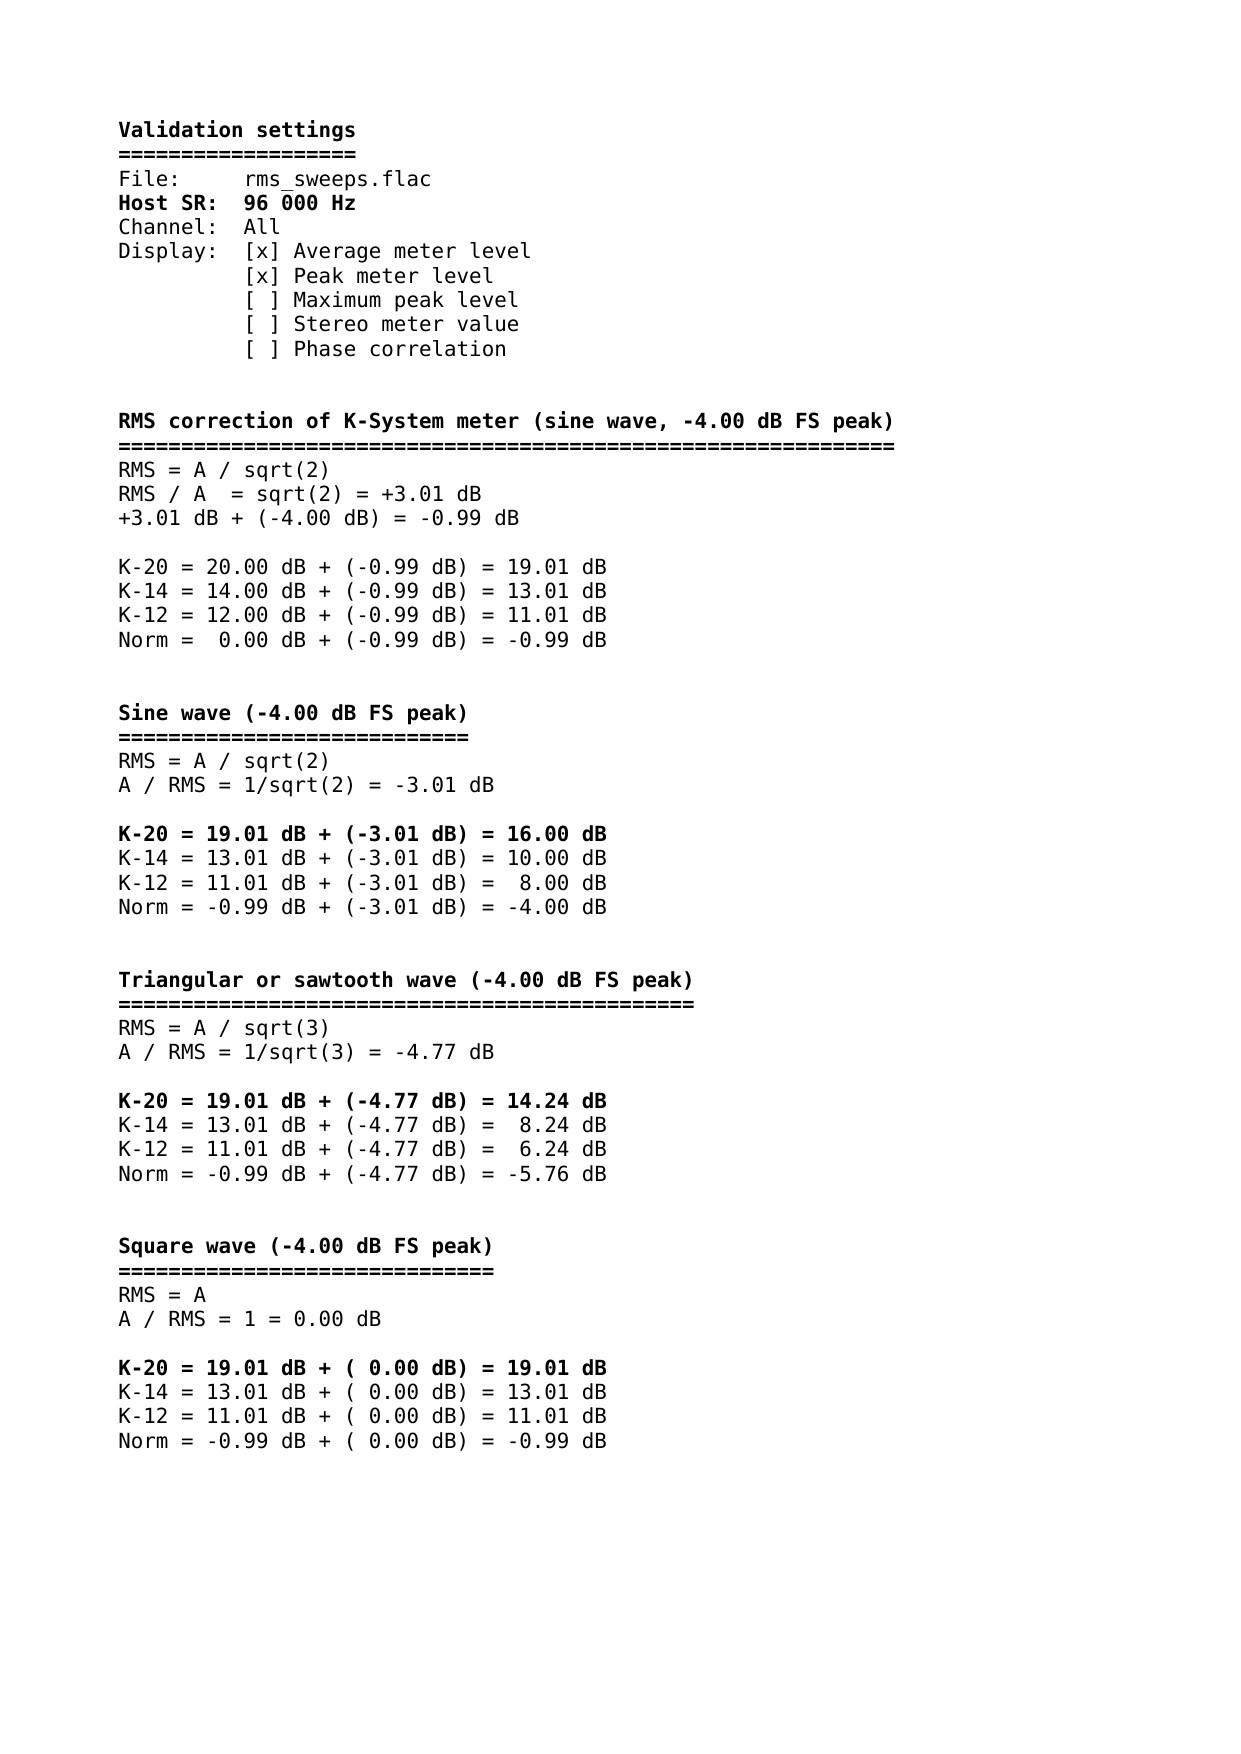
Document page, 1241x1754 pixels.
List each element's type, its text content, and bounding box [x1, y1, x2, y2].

text RMS / A = sqrt(2) = +3.01 dB [118, 482, 1122, 506]
text K-14 = 13.01 dB + (-4.77 dB) = 8.24 dB [118, 1113, 1122, 1137]
text Channel: All [118, 215, 1122, 239]
text Norm = -0.99 dB + ( 0.00 dB) = -0.99 dB [118, 1429, 1122, 1453]
text A / RMS = 1 = 0.00 dB [118, 1307, 1122, 1332]
text K-12 = 11.01 dB + (-3.01 dB) = 8.00 dB [118, 871, 1122, 895]
text K-20 = 19.01 dB + (-4.77 dB) = 14.24 dB [118, 1089, 1122, 1113]
text ============================================================== [118, 434, 1122, 458]
text =================== [118, 142, 1122, 167]
text ============================== [118, 1259, 1122, 1283]
text K-14 = 13.01 dB + ( 0.00 dB) = 13.01 dB [118, 1380, 1122, 1404]
text RMS = A / sqrt(3) [118, 1016, 1122, 1040]
text [ ] Phase correlation [118, 337, 1122, 361]
text RMS = A [118, 1283, 1122, 1307]
text K-12 = 11.01 dB + ( 0.00 dB) = 11.01 dB [118, 1404, 1122, 1429]
text File: rms_sweeps.flac [118, 167, 1122, 191]
text K-12 = 12.00 dB + (-0.99 dB) = 11.01 dB [118, 603, 1122, 628]
text +3.01 dB + (-4.00 dB) = -0.99 dB [118, 506, 1122, 531]
text K-14 = 13.01 dB + (-3.01 dB) = 10.00 dB [118, 846, 1122, 871]
text ============================ [118, 725, 1122, 749]
text A / RMS = 1/sqrt(2) = -3.01 dB [118, 773, 1122, 798]
text Display: [x] Average meter level [118, 239, 1122, 264]
text RMS = A / sqrt(2) [118, 458, 1122, 482]
text K-12 = 11.01 dB + (-4.77 dB) = 6.24 dB [118, 1137, 1122, 1162]
text ============================================== [118, 992, 1122, 1016]
text [x] Peak meter level [118, 264, 1122, 288]
text Norm = -0.99 dB + (-3.01 dB) = -4.00 dB [118, 895, 1122, 919]
text K-14 = 14.00 dB + (-0.99 dB) = 13.01 dB [118, 579, 1122, 603]
text [ ] Stereo meter value [118, 312, 1122, 337]
text Square wave (-4.00 dB FS peak) [118, 1234, 1122, 1259]
text Triangular or sawtooth wave (-4.00 dB FS peak) [118, 968, 1122, 992]
text Norm = -0.99 dB + (-4.77 dB) = -5.76 dB [118, 1162, 1122, 1186]
text [ ] Maximum peak level [118, 288, 1122, 312]
text RMS correction of K-System meter (sine wave, -4.00 dB FS peak) [118, 409, 1122, 434]
text K-20 = 20.00 dB + (-0.99 dB) = 19.01 dB [118, 555, 1122, 579]
text A / RMS = 1/sqrt(3) = -4.77 dB [118, 1040, 1122, 1065]
text K-20 = 19.01 dB + ( 0.00 dB) = 19.01 dB [118, 1356, 1122, 1380]
text RMS = A / sqrt(2) [118, 749, 1122, 773]
text Norm = 0.00 dB + (-0.99 dB) = -0.99 dB [118, 628, 1122, 652]
text Validation settings [118, 118, 1122, 142]
text K-20 = 19.01 dB + (-3.01 dB) = 16.00 dB [118, 822, 1122, 846]
text Sine wave (-4.00 dB FS peak) [118, 701, 1122, 725]
text Host SR: 96 000 Hz [118, 191, 1122, 215]
